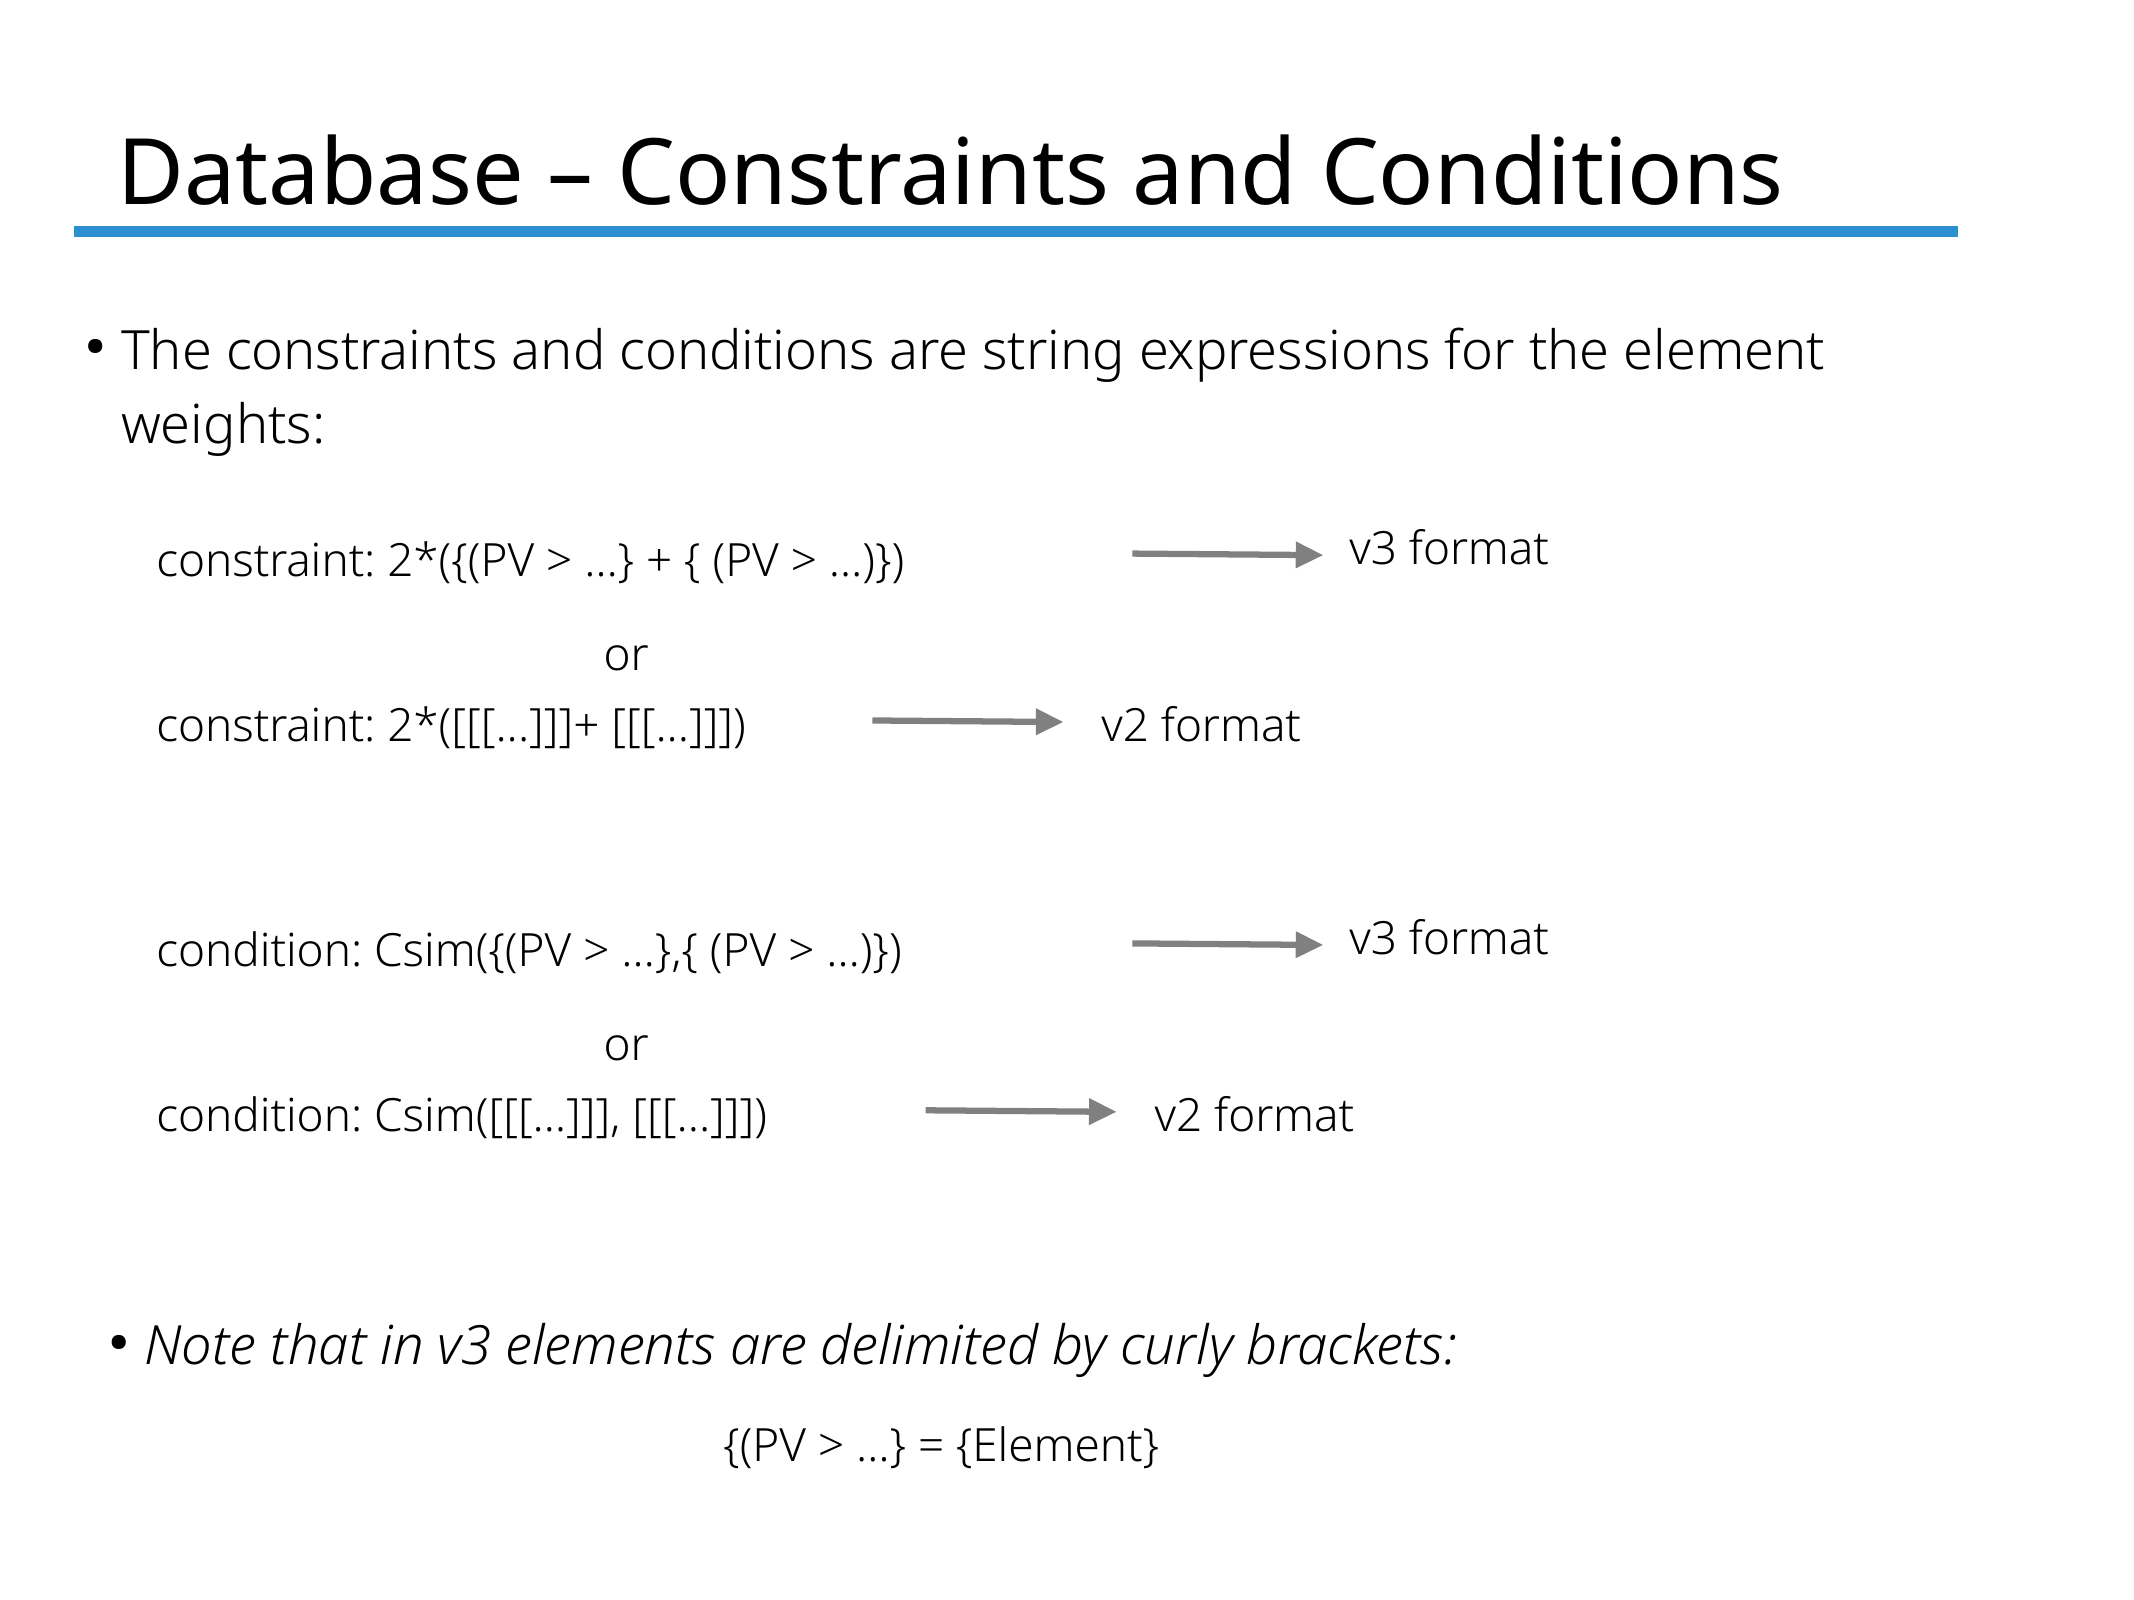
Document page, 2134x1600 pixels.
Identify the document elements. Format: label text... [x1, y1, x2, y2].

text_box {(PV > …} = {Element} [708, 1405, 1323, 1477]
text_box condition: Csim({(PV > …},{ (PV > …)}) [141, 909, 1170, 1031]
text_box v3 format [1334, 507, 1583, 630]
text_box Database – Constraints and Conditions [93, 89, 1810, 247]
text_box or [578, 614, 674, 683]
text_box The constraints and conditions are string expressions for the element weights: [70, 303, 2020, 467]
text_box condition: Csim([[[…]]], [[[...]]]) [141, 1074, 922, 1146]
text_box constraint: 2*([[[...]]]+ [[[...]]]) [141, 685, 922, 756]
text_box constraint: 2*({(PV > …} + { (PV > …)}) [141, 519, 1123, 591]
text_box Note that in v3 elements are delimited by curly brackets: [94, 1299, 1666, 1441]
text_box v3 format [1334, 897, 1595, 981]
text_box v2 format [1086, 685, 1335, 807]
text_box or [578, 1003, 674, 1073]
text_box v2 format [1139, 1074, 1388, 1197]
